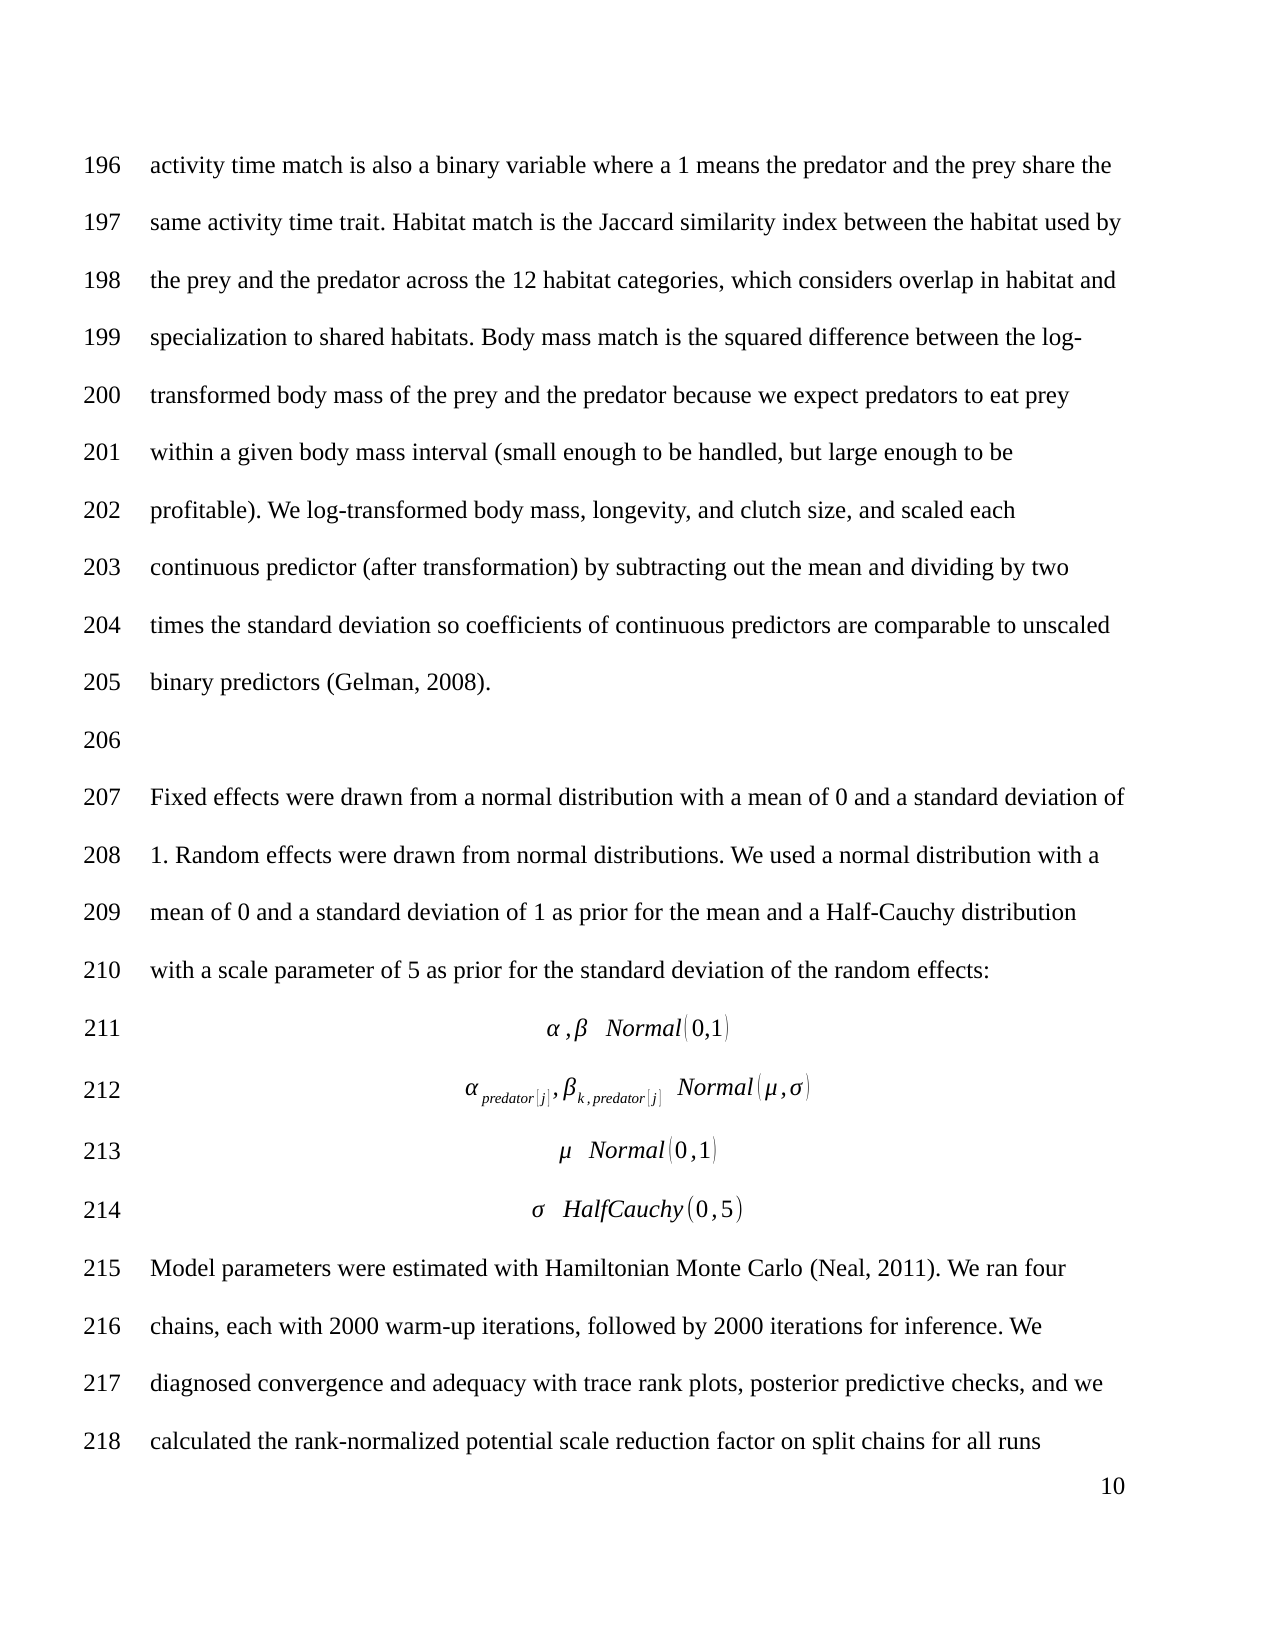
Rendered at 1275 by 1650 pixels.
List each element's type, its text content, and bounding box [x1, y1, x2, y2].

text Fixed effects were drawn from a normal distribution with a mean of 0 and a standard deviation of 1. Random effects were drawn from normal distributions. We used a normal distribution with a mean of 0 and a standard deviation of 1 as prior for the mean and a Half-Cauchy distribution with a scale parameter of 5 as prior for the standard deviation of the random effects: [150, 782, 1125, 984]
text Model parameters were estimated with Hamiltonian Monte Carlo (Neal, 2011). We ran four chains, each with 2000 warm-up iterations, followed by 2000 iterations for inference. We diagnosed convergence and adequacy with trace rank plots, posterior predictive checks, and we calculated the rank-normalized potential scale reduction factor on split chains for all runs [150, 1253, 1125, 1454]
text activity time match is also a binary variable where a 1 means the predator and the prey share the same activity time trait. Habitat match is the Jaccard similarity index between the habitat used by the prey and the predator across the 12 habitat categories, which considers overlap in habitat and specialization to shared habitats. Body mass match is the squared difference between the log-transformed body mass of the prey and the predator because we expect predators to eat prey within a given body mass interval (small enough to be handled, but large enough to be profitable). We log-transformed body mass, longevity, and clutch size, and scaled each continuous predictor (after transformation) by subtracting out the mean and dividing by two times the standard deviation so coefficients of continuous predictors are comparable to unscaled binary predictors (Gelman, 2008). [150, 150, 1125, 696]
